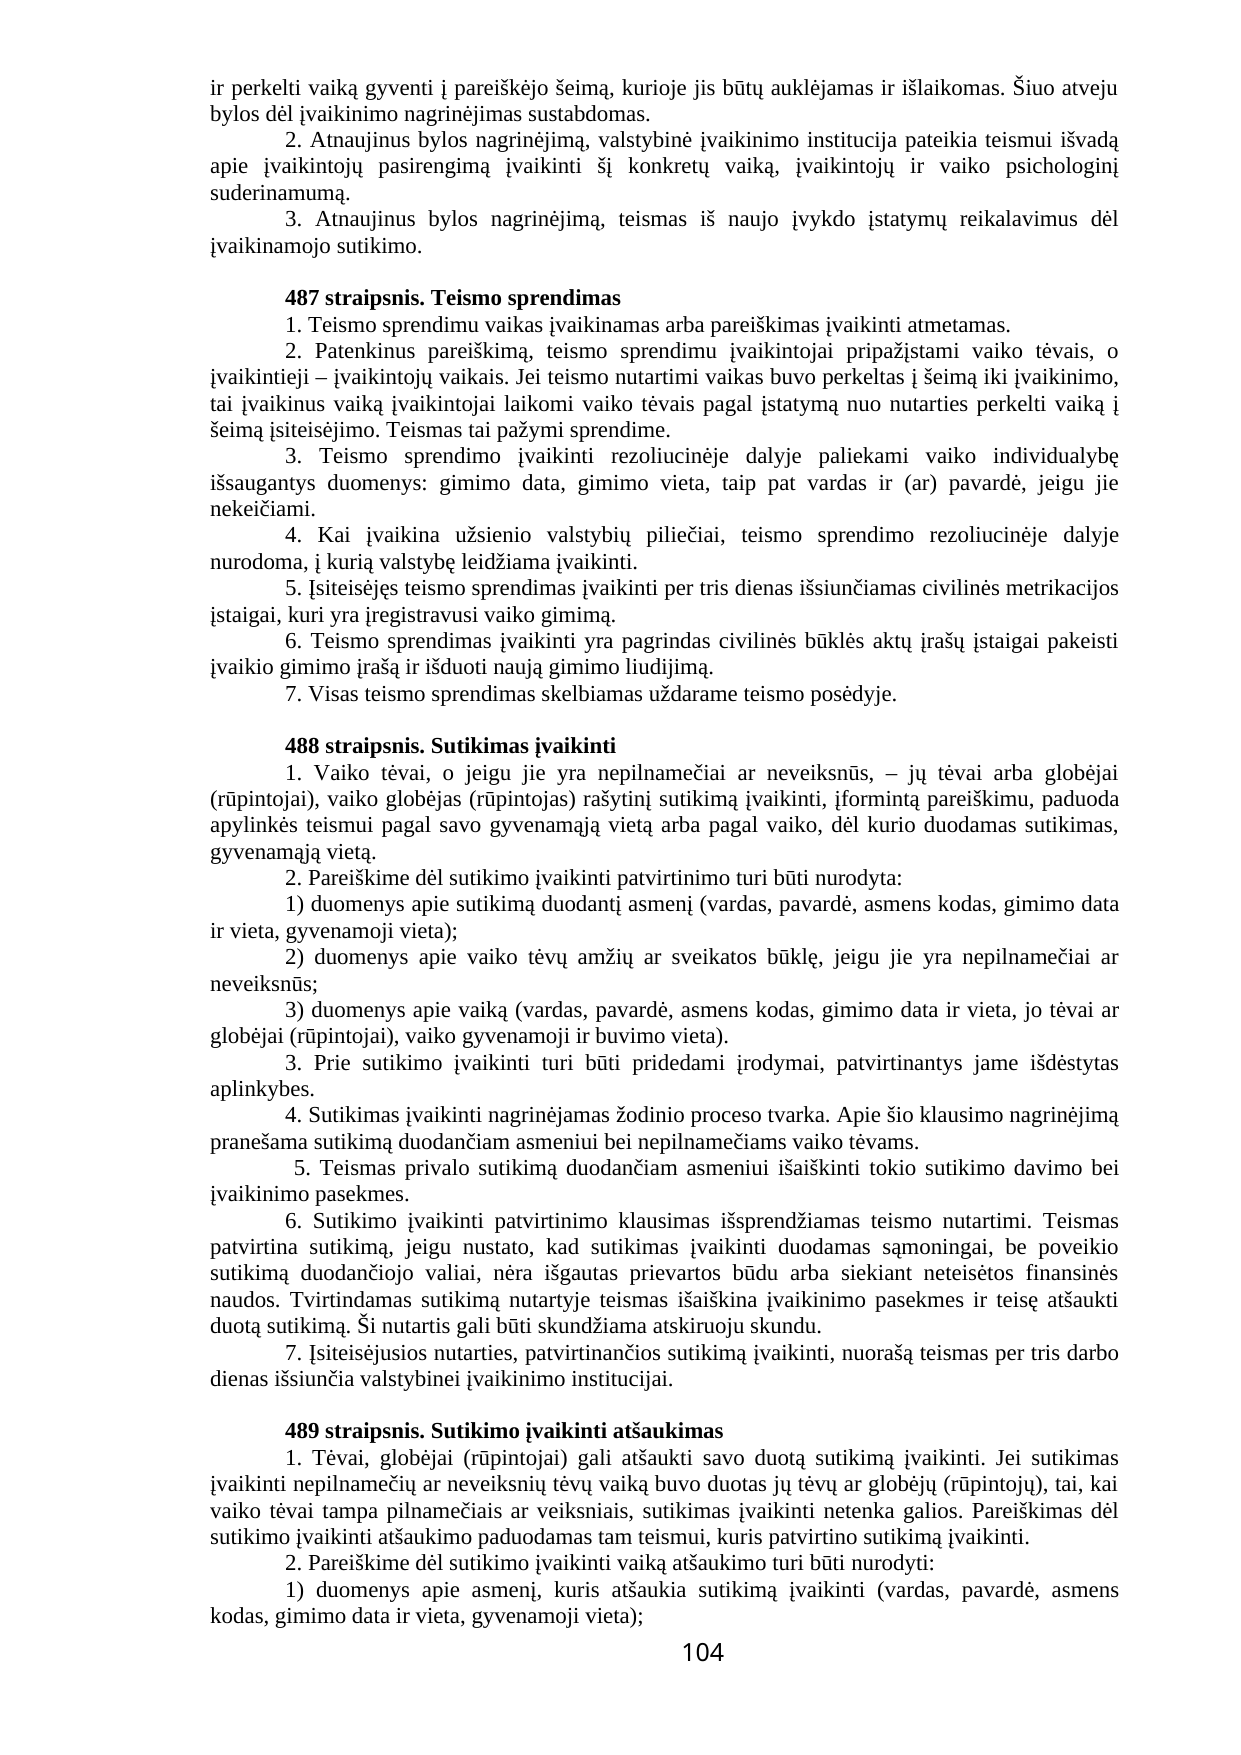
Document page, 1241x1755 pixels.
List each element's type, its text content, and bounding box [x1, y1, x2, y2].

text 1) duomenys apie sutikimą duodantį asmenį (vardas, pavardė, asmens kodas, gimimo data ir vieta, gyvenamoji vieta); [210, 891, 1120, 943]
text 1. Teismo sprendimu vaikas įvaikinamas arba pareiškimas įvaikinti atmetamas. [210, 311, 1120, 337]
text 7. Visas teismo sprendimas skelbiamas uždarame teismo posėdyje. [210, 680, 1120, 706]
text 2. Pareiškime dėl sutikimo įvaikinti patvirtinimo turi būti nurodyta: [210, 864, 1120, 891]
text 3. Atnaujinus bylos nagrinėjimą, teismas iš naujo įvykdo įstatymų reikalavimus dėl įvaikinamojo sutikimo. [210, 205, 1120, 258]
text 1. Vaiko tėvai, o jeigu jie yra nepilnamečiai ar neveiksnūs, – jų tėvai arba globėjai (rūpintojai), vaiko globėjas (rūpintojas) rašytinį sutikimą įvaikinti, įformintą pareiškimu, paduoda apylinkės teismui pagal savo gyvenamąją vietą arba pagal vaiko, dėl kurio duodamas sutikimas, gyvenamąją vietą. [210, 759, 1120, 864]
text 5. Teismas privalo sutikimą duodančiam asmeniui išaiškinti tokio sutikimo davimo bei įvaikinimo pasekmes. [210, 1154, 1120, 1207]
text 3. Prie sutikimo įvaikinti turi būti pridedami įrodymai, patvirtinantys jame išdėstytas aplinkybes. [210, 1049, 1120, 1101]
text 6. Sutikimo įvaikinti patvirtinimo klausimas išsprendžiamas teismo nutartimi. Teismas patvirtina sutikimą, jeigu nustato, kad sutikimas įvaikinti duodamas sąmoningai, be poveikio sutikimą duodančiojo valiai, nėra išgautas prievartos būdu arba siekiant neteisėtos finansinės naudos. Tvirtindamas sutikimą nutartyje teismas išaiškina įvaikinimo pasekmes ir teisę atšaukti duotą sutikimą. Ši nutartis gali būti skundžiama atskiruoju skundu. [210, 1207, 1120, 1338]
text ir perkelti vaiką gyventi į pareiškėjo šeimą, kurioje jis būtų auklėjamas ir išlaikomas. Šiuo atveju bylos dėl įvaikinimo nagrinėjimas sustabdomas. [210, 73, 1120, 126]
text 488 straipsnis. Sutikimas įvaikinti [210, 732, 1120, 759]
text 3. Teismo sprendimo įvaikinti rezoliucinėje dalyje paliekami vaiko individualybę išsaugantys duomenys: gimimo data, gimimo vieta, taip pat vardas ir (ar) pavardė, jeigu jie nekeičiami. [210, 442, 1120, 522]
text 1. Tėvai, globėjai (rūpintojai) gali atšaukti savo duotą sutikimą įvaikinti. Jei sutikimas įvaikinti nepilnamečių ar neveiksnių tėvų vaiką buvo duotas jų tėvų ar globėjų (rūpintojų), tai, kai vaiko tėvai tampa pilnamečiais ar veiksniais, sutikimas įvaikinti netenka galios. Pareiškimas dėl sutikimo įvaikinti atšaukimo paduodamas tam teismui, kuris patvirtino sutikimą įvaikinti. [210, 1444, 1120, 1549]
text 6. Teismo sprendimas įvaikinti yra pagrindas civilinės būklės aktų įrašų įstaigai pakeisti įvaikio gimimo įrašą ir išduoti naują gimimo liudijimą. [210, 627, 1120, 680]
text 2. Pareiškime dėl sutikimo įvaikinti vaiką atšaukimo turi būti nurodyti: [210, 1549, 1120, 1576]
text 489 straipsnis. Sutikimo įvaikinti atšaukimas [210, 1418, 1120, 1444]
text 2) duomenys apie vaiko tėvų amžių ar sveikatos būklę, jeigu jie yra nepilnamečiai ar neveiksnūs; [210, 943, 1120, 996]
text 1) duomenys apie asmenį, kuris atšaukia sutikimą įvaikinti (vardas, pavardė, asmens kodas, gimimo data ir vieta, gyvenamoji vieta); [210, 1576, 1120, 1628]
text 2. Atnaujinus bylos nagrinėjimą, valstybinė įvaikinimo institucija pateikia teismui išvadą apie įvaikintojų pasirengimą įvaikinti šį konkretų vaiką, įvaikintojų ir vaiko psichologinį suderinamumą. [210, 126, 1120, 205]
text 5. Įsiteisėjęs teismo sprendimas įvaikinti per tris dienas išsiunčiamas civilinės metrikacijos įstaigai, kuri yra įregistravusi vaiko gimimą. [210, 574, 1120, 627]
text 4. Sutikimas įvaikinti nagrinėjamas žodinio proceso tvarka. Apie šio klausimo nagrinėjimą pranešama sutikimą duodančiam asmeniui bei nepilnamečiams vaiko tėvams. [210, 1101, 1120, 1154]
text 4. Kai įvaikina užsienio valstybių piliečiai, teismo sprendimo rezoliucinėje dalyje nurodoma, į kurią valstybę leidžiama įvaikinti. [210, 522, 1120, 574]
text 2. Patenkinus pareiškimą, teismo sprendimu įvaikintojai pripažįstami vaiko tėvais, o įvaikintieji – įvaikintojų vaikais. Jei teismo nutartimi vaikas buvo perkeltas į šeimą iki įvaikinimo, tai įvaikinus vaiką įvaikintojai laikomi vaiko tėvais pagal įstatymą nuo nutarties perkelti vaiką į šeimą įsiteisėjimo. Teismas tai pažymi sprendime. [210, 337, 1120, 442]
text 487 straipsnis. Teismo sprendimas [210, 284, 1120, 311]
text 7. Įsiteisėjusios nutarties, patvirtinančios sutikimą įvaikinti, nuorašą teismas per tris darbo dienas išsiunčia valstybinei įvaikinimo institucijai. [210, 1338, 1120, 1391]
text 3) duomenys apie vaiką (vardas, pavardė, asmens kodas, gimimo data ir vieta, jo tėvai ar globėjai (rūpintojai), vaiko gyvenamoji ir buvimo vieta). [210, 996, 1120, 1049]
